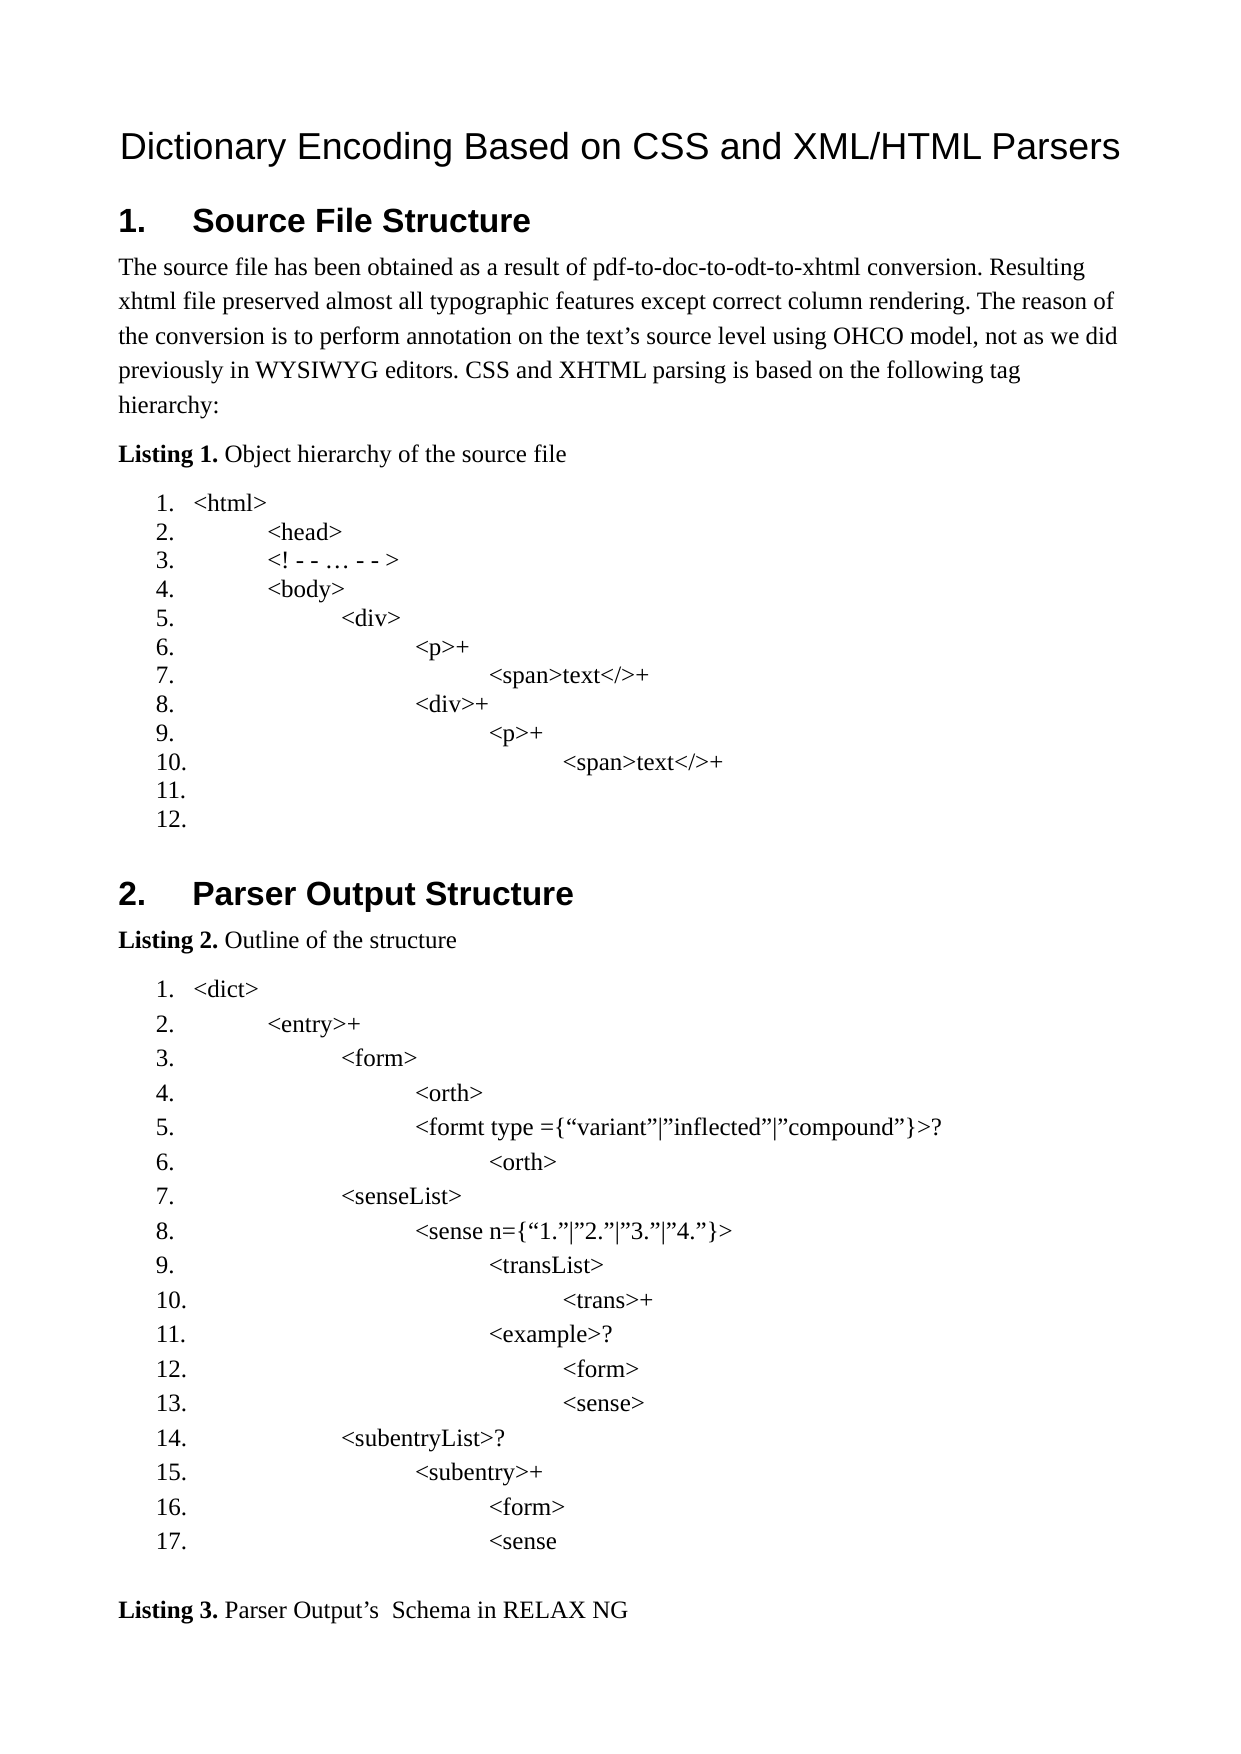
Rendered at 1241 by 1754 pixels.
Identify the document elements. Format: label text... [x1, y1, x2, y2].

list <formt type ={“variant”|”inflected”|”compound”}>? [156, 1112, 1122, 1141]
list <transList> [156, 1250, 1122, 1279]
list <div>+ [156, 689, 1122, 718]
list <! - - … - - > [156, 546, 1122, 574]
list <subentryList>? [156, 1423, 1122, 1451]
list <p>+ [156, 632, 1122, 661]
list <orth> [156, 1147, 1122, 1176]
list <form> [156, 1354, 1122, 1382]
list <form> [156, 1492, 1122, 1520]
list <div> [156, 603, 1122, 632]
list <body> [156, 574, 1122, 603]
list <orth> [156, 1078, 1122, 1107]
text The source file has been obtained as a result of pdf-to-doc-to-odt-to-xhtml conversion. Resulting xhtml file preserved almost all typographic features except correct column rendering. The reason of the conversion is to perform annotation on the text’s source level using OHCO model, not as we did previously in WYSIWYG editors. CSS and XHTML parsing is based on the following tag hierarchy: [118, 252, 1122, 419]
text Listing 1. Object hierarchy of the source file [118, 439, 1122, 468]
list <subentry>+ [156, 1457, 1122, 1486]
list <senseList> [156, 1181, 1122, 1210]
list <span>text</>+ [156, 661, 1122, 689]
subtitle Source File Structure [118, 201, 1122, 239]
text Listing 3. Parser Output’s Schema in RELAX NG [118, 1595, 1122, 1624]
list <html> [156, 488, 1122, 517]
list <sense n={“1.”|”2.”|”3.”|”4.”}> [156, 1216, 1122, 1244]
list <span>text</>+ [156, 747, 1122, 776]
list <sense> [156, 1388, 1122, 1417]
list <dict> [156, 974, 1122, 1003]
list <trans>+ [156, 1285, 1122, 1313]
subtitle Dictionary Encoding Based on CSS and XML/HTML Parsers [118, 124, 1122, 167]
subtitle Parser Output Structure [118, 874, 1122, 913]
list <head> [156, 517, 1122, 546]
list <entry>+ [156, 1009, 1122, 1038]
list <sense [156, 1526, 1122, 1555]
list <p>+ [156, 718, 1122, 747]
text Listing 2. Outline of the structure [118, 925, 1122, 954]
list <example>? [156, 1319, 1122, 1348]
list <form> [156, 1043, 1122, 1072]
